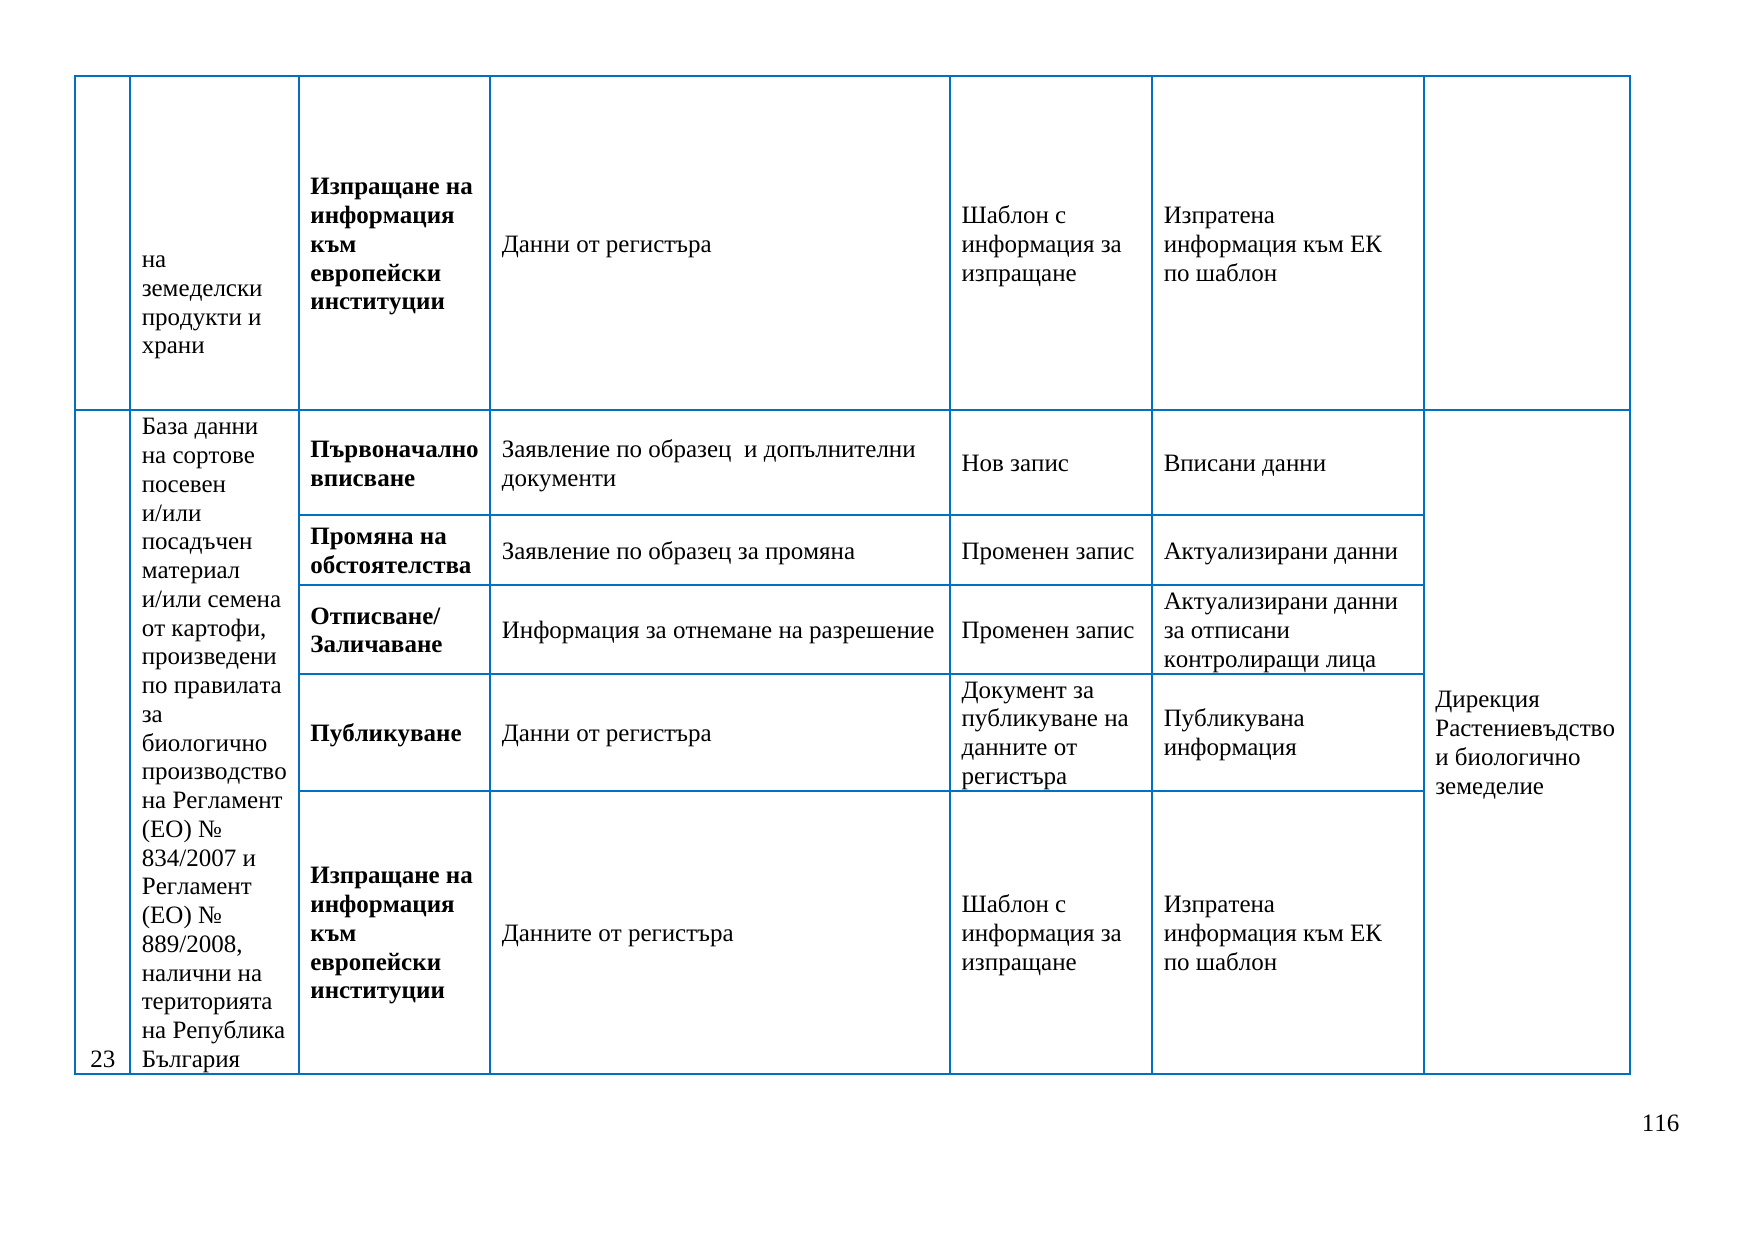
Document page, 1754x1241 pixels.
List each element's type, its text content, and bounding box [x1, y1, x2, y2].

table_cell База данни на сортове посевен и/или посадъчен материал и/или семена от картофи, произведени по правилата за биологично производство на Регламент (ЕО) № 834/2007 и Регламент (ЕО) № 889/2008, налични на територията на Република България [131, 411, 298, 1073]
table_cell Изпратена информация към ЕК по шаблон [1153, 792, 1423, 1073]
table_cell Данните от регистъра [491, 792, 949, 1073]
table_cell Дирекция Растениевъдство и биологично земеделие [1425, 411, 1629, 1073]
table_cell Заявление по образец и допълнителни документи [491, 411, 949, 514]
table_cell 23 [76, 411, 129, 1073]
table_cell Отписване/ Заличаване [300, 586, 489, 673]
table_cell Променен запис [951, 586, 1151, 673]
table_cell Променен запис [951, 516, 1151, 584]
table_cell Шаблон с информация за изпращане [951, 77, 1151, 409]
table_cell Актуализирани данни за отписани контролиращи лица [1153, 586, 1423, 673]
table_cell Публикувана информация [1153, 675, 1423, 790]
table_cell Изпращане на информация към европейски институции [300, 77, 489, 409]
table_cell [76, 77, 129, 409]
table_cell Първоначално вписване [300, 411, 489, 514]
table_cell [1425, 77, 1629, 409]
table_cell Вписани данни [1153, 411, 1423, 514]
table_cell Информация за отнемане на разрешение [491, 586, 949, 673]
table_cell Публикуване [300, 675, 489, 790]
table_cell Изпратена информация към ЕК по шаблон [1153, 77, 1423, 409]
table_cell Документ за публикуване на данните от регистъра [951, 675, 1151, 790]
table_cell Заявление по образец за промяна [491, 516, 949, 584]
table_cell Изпращане на информация към европейски институции [300, 792, 489, 1073]
table_cell Данни от регистъра [491, 675, 949, 790]
table_cell на земеделски продукти и храни [131, 77, 298, 409]
table_cell Данни от регистъра [491, 77, 949, 409]
table_cell Шаблон с информация за изпращане [951, 792, 1151, 1073]
table_cell Нов запис [951, 411, 1151, 514]
table_cell Актуализирани данни [1153, 516, 1423, 584]
table_cell Промяна на обстоятелства [300, 516, 489, 584]
